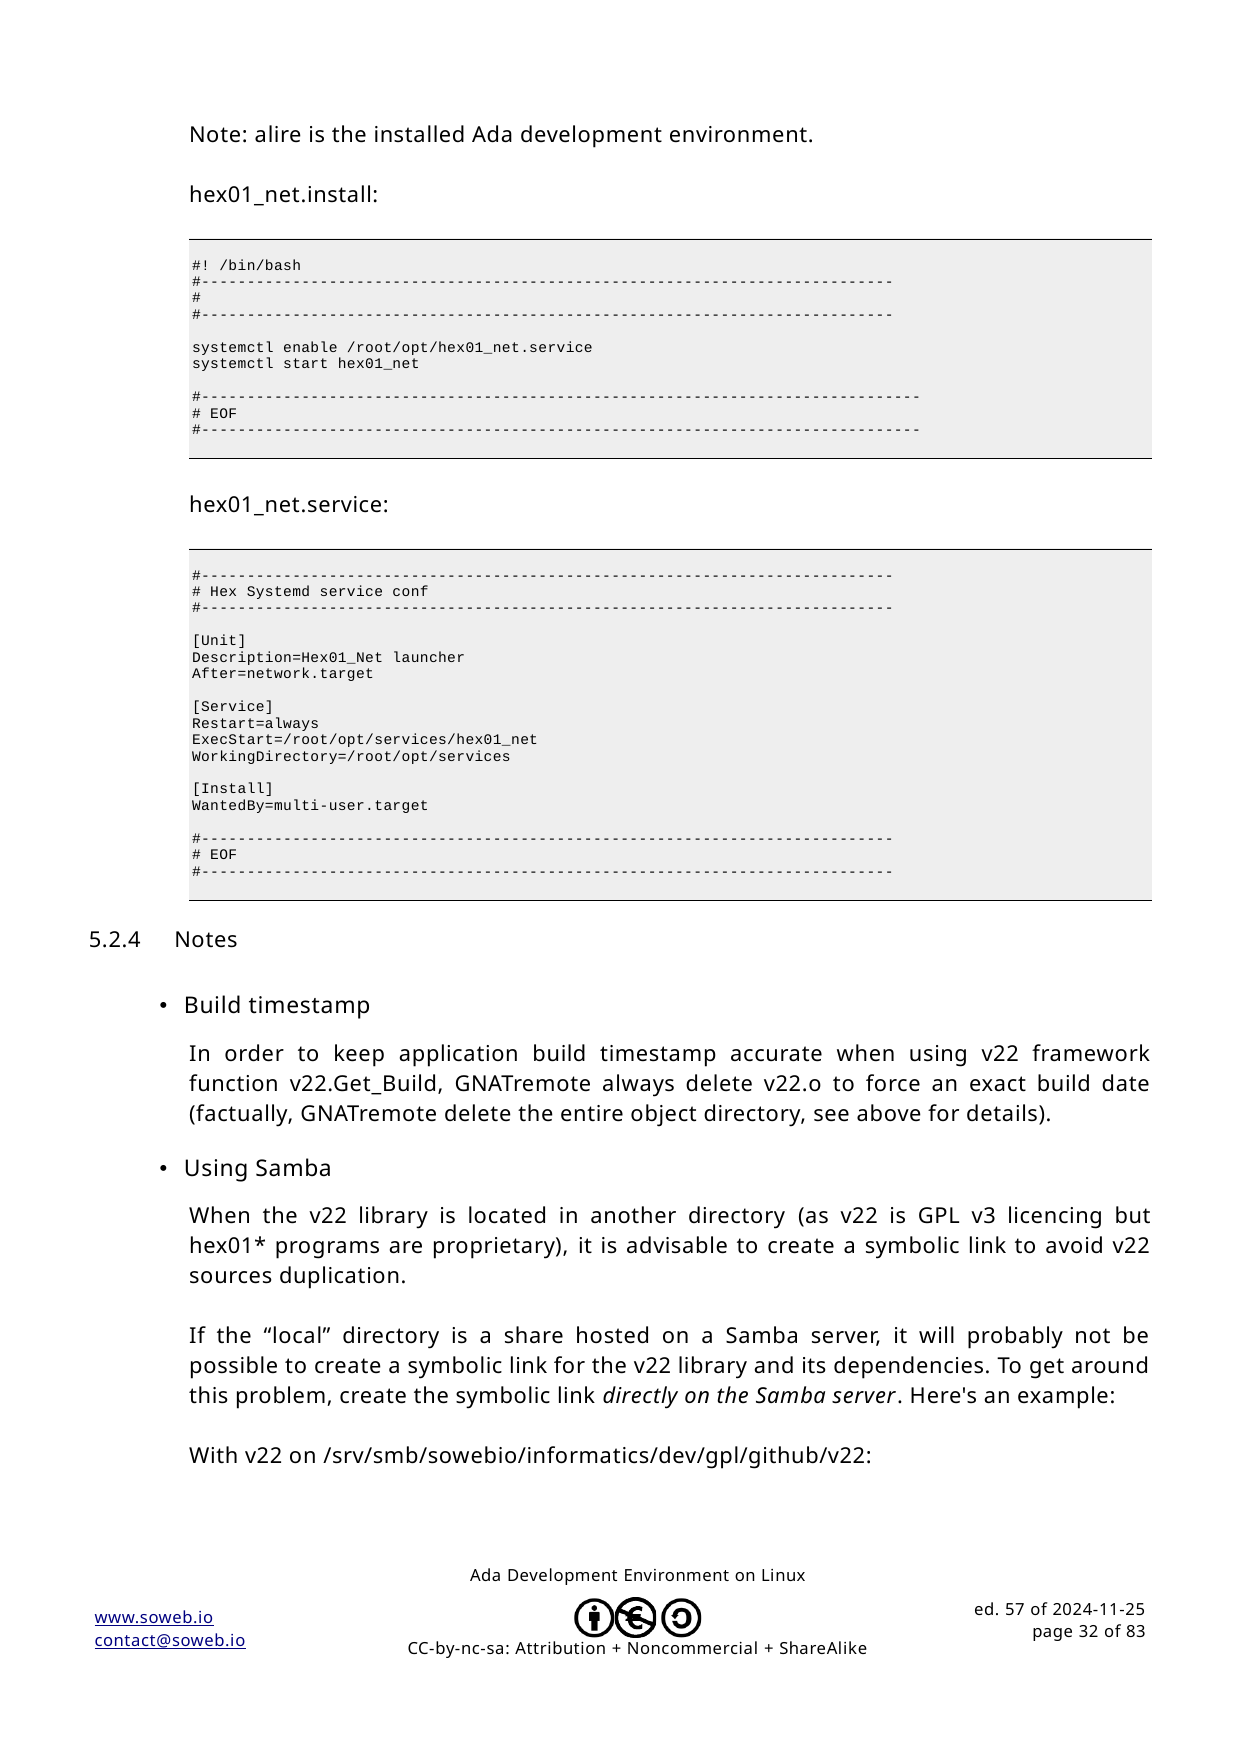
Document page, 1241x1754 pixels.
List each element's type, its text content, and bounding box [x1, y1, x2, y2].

list After=network.target [189, 664, 1152, 680]
picture [660, 1597, 702, 1638]
subtitle Using Samba [159, 1151, 1152, 1182]
text When the v22 library is located in another directory (as v22 is GPL v3 licencing but hex01* programs are proprietary), it is advisable to create a symbolic link to avoid v22 sources duplication. [189, 1200, 1152, 1290]
text In order to keep application build timestamp accurate when using v22 framework function v22.Get_Build, GNATremote always delete v22.o to force an exact build date (factually, GNATremote delete the entire object directory, see above for details). [189, 1037, 1152, 1127]
text If the “local” directory is a share hosted on a Samba server, it will probably not be possible to create a symbolic link for the v22 library and its dependencies. To get around this problem, create the symbolic link directly on the Samba server. Here's an example: [189, 1320, 1152, 1410]
list WantedBy=multi-user.target [189, 795, 1152, 812]
list [Install] [189, 779, 1152, 795]
text hex01_net.install: [189, 178, 1152, 208]
list # EOF [189, 403, 1152, 419]
list #---------------------------------------------------------------------------- [189, 828, 1152, 845]
list systemctl enable /root/opt/hex01_net.service [189, 337, 1152, 354]
list # [189, 288, 1152, 304]
picture [573, 1597, 657, 1638]
list [Service] [189, 697, 1152, 713]
list #------------------------------------------------------------------------------- [189, 419, 1152, 458]
text Note: alire is the installed Ada development environment. [189, 118, 1152, 148]
subtitle Build timestamp [159, 988, 1152, 1020]
list #---------------------------------------------------------------------------- [189, 304, 1152, 321]
list Restart=always [189, 713, 1152, 729]
text With v22 on /srv/smb/sowebio/informatics/dev/gpl/github/v22: [189, 1440, 1152, 1500]
list #---------------------------------------------------------------------------- [189, 598, 1152, 614]
list #---------------------------------------------------------------------------- [189, 550, 1152, 581]
list #------------------------------------------------------------------------------- [189, 387, 1152, 403]
subtitle Notes [88, 924, 1152, 965]
list systemctl start hex01_net [189, 354, 1152, 370]
list #---------------------------------------------------------------------------- [189, 271, 1152, 288]
list Description=Hex01_Net launcher [189, 647, 1152, 664]
list # EOF #---------------------------------------------------------------------------- [189, 845, 1152, 900]
list WorkingDirectory=/root/opt/services [189, 746, 1152, 762]
list ExecStart=/root/opt/services/hex01_net [189, 729, 1152, 746]
list # Hex Systemd service conf [189, 581, 1152, 598]
list #! /bin/bash [189, 240, 1152, 271]
list [Unit] [189, 631, 1152, 647]
text hex01_net.service: [189, 488, 1152, 518]
